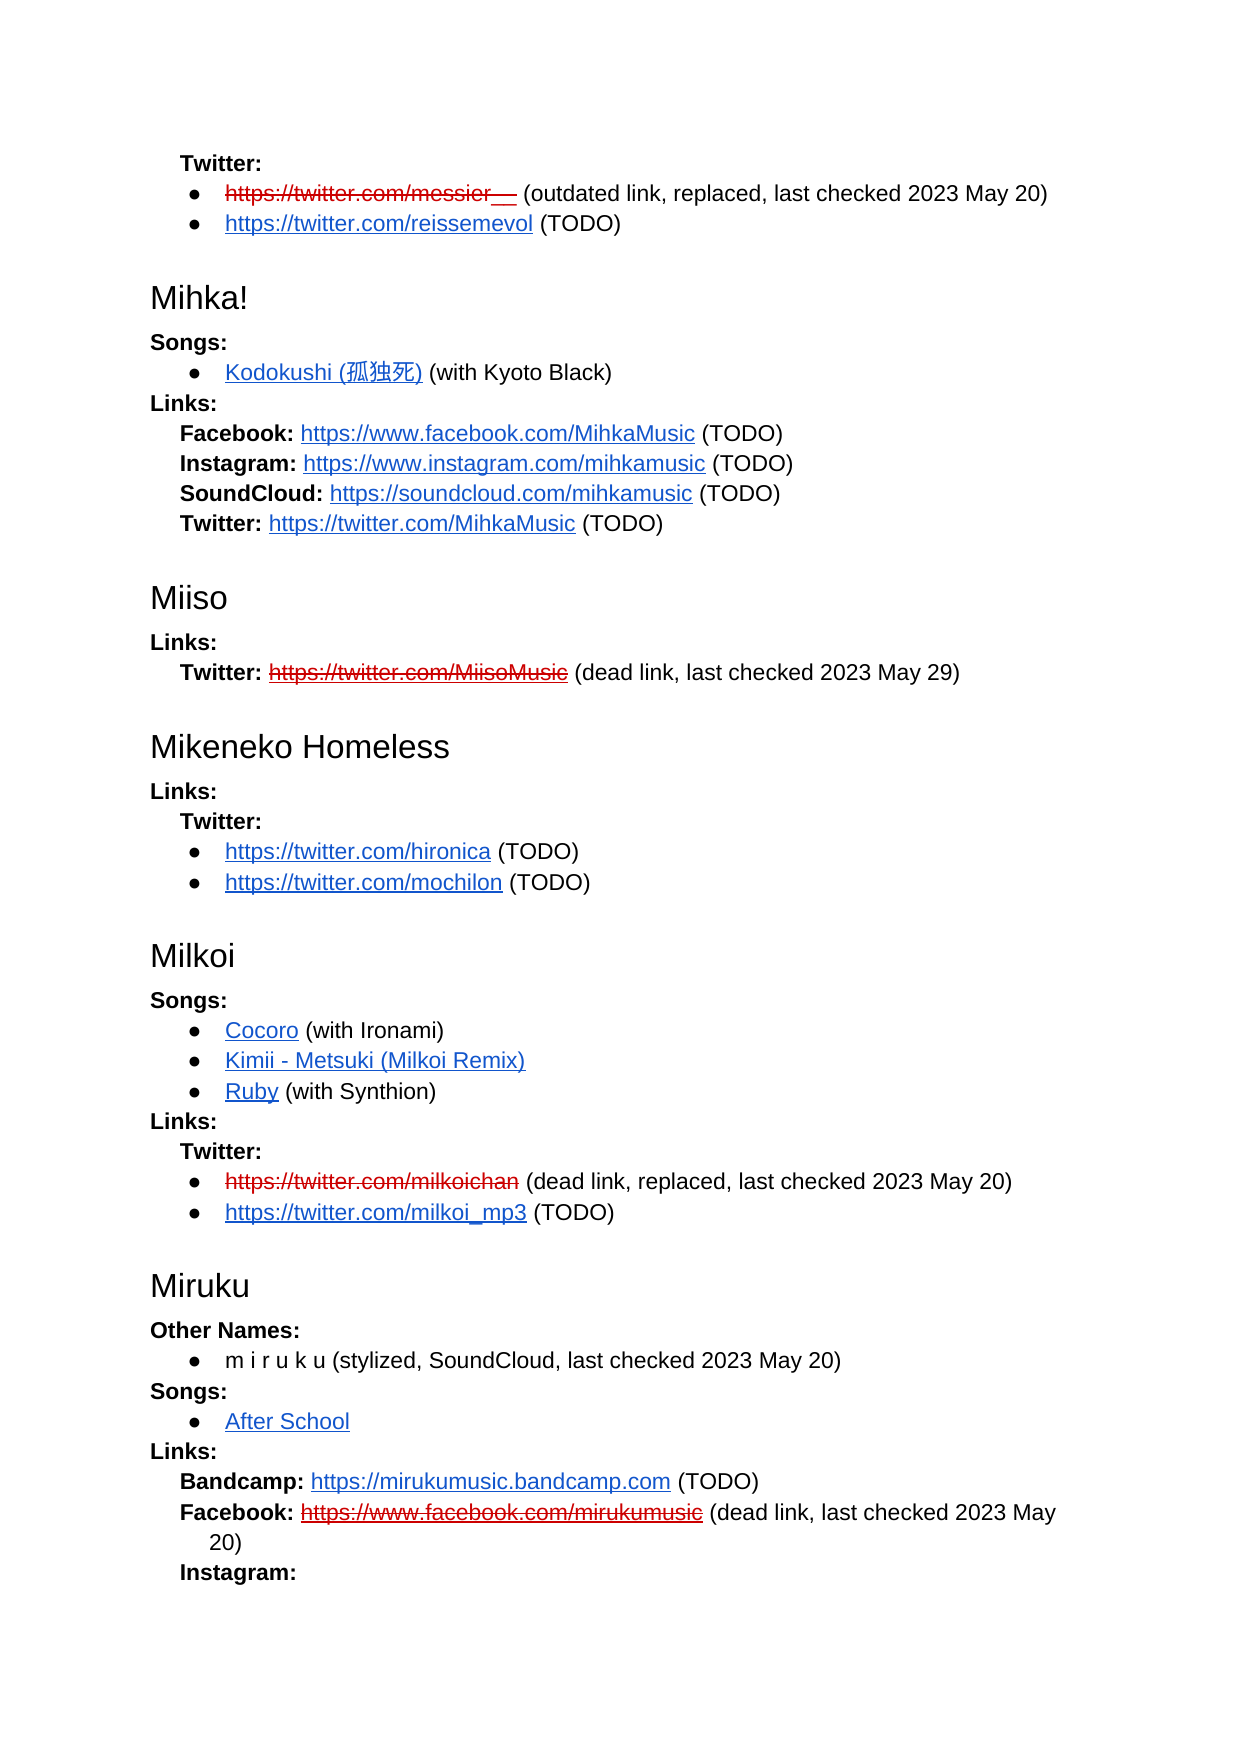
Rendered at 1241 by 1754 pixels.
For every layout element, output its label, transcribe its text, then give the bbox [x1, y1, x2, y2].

list Cocoro (with Ironami) [187, 1017, 1090, 1044]
text Twitter: https://twitter.com/MiisoMusic (dead link, last checked 2023 May 29) [179, 659, 1090, 686]
text Facebook: https://www.facebook.com/MihkaMusic (TODO) [179, 420, 1090, 446]
text SoundCloud: https://soundcloud.com/mihkamusic (TODO) [179, 480, 1090, 506]
text Instagram: https://www.instagram.com/mihkamusic (TODO) [179, 450, 1090, 476]
subtitle Miiso [150, 578, 1090, 616]
list https://twitter.com/milkoi_mp3 (TODO) [187, 1198, 1090, 1225]
text Twitter: https://twitter.com/MihkaMusic (TODO) [179, 510, 1090, 537]
text Bandcamp: https://mirukumusic.bandcamp.com (TODO) [179, 1468, 1090, 1494]
list https://twitter.com/reissemevol (TODO) [187, 210, 1090, 237]
text Links: [150, 1108, 1090, 1134]
text Twitter: [179, 808, 1090, 834]
list Kimii - Metsuki (Milkoi Remix) [187, 1047, 1090, 1074]
text Links: [150, 389, 1090, 416]
text Twitter: [179, 1138, 1090, 1164]
subtitle Miruku [150, 1266, 1090, 1305]
list After School [187, 1408, 1090, 1434]
subtitle Mihka! [150, 278, 1090, 317]
text Songs: [150, 329, 1090, 355]
text Songs: [150, 987, 1090, 1013]
text Links: [150, 629, 1090, 655]
list Kodokushi (孤独死) (with Kyoto Black) [187, 359, 1090, 386]
text Links: [150, 1438, 1090, 1464]
text Songs: [150, 1378, 1090, 1404]
subtitle Mikeneko Homeless [150, 727, 1090, 765]
text Facebook: https://www.facebook.com/mirukumusic (dead link, last checked 2023 May 20) [179, 1498, 1090, 1555]
text Twitter: [179, 150, 1090, 176]
list https://twitter.com/milkoichan (dead link, replaced, last checked 2023 May 20) [187, 1168, 1090, 1195]
list m i r u k u (stylized, SoundCloud, last checked 2023 May 20) [187, 1347, 1090, 1374]
list https://twitter.com/hironica (TODO) [187, 838, 1090, 864]
list https://twitter.com/mochilon (TODO) [187, 868, 1090, 895]
list https://twitter.com/messier__ (outdated link, replaced, last checked 2023 May 20) [187, 180, 1090, 207]
text Links: [150, 778, 1090, 804]
list Ruby (with Synthion) [187, 1078, 1090, 1104]
text Instagram: [179, 1559, 1090, 1585]
text Other Names: [150, 1317, 1090, 1343]
subtitle Milkoi [150, 936, 1090, 974]
